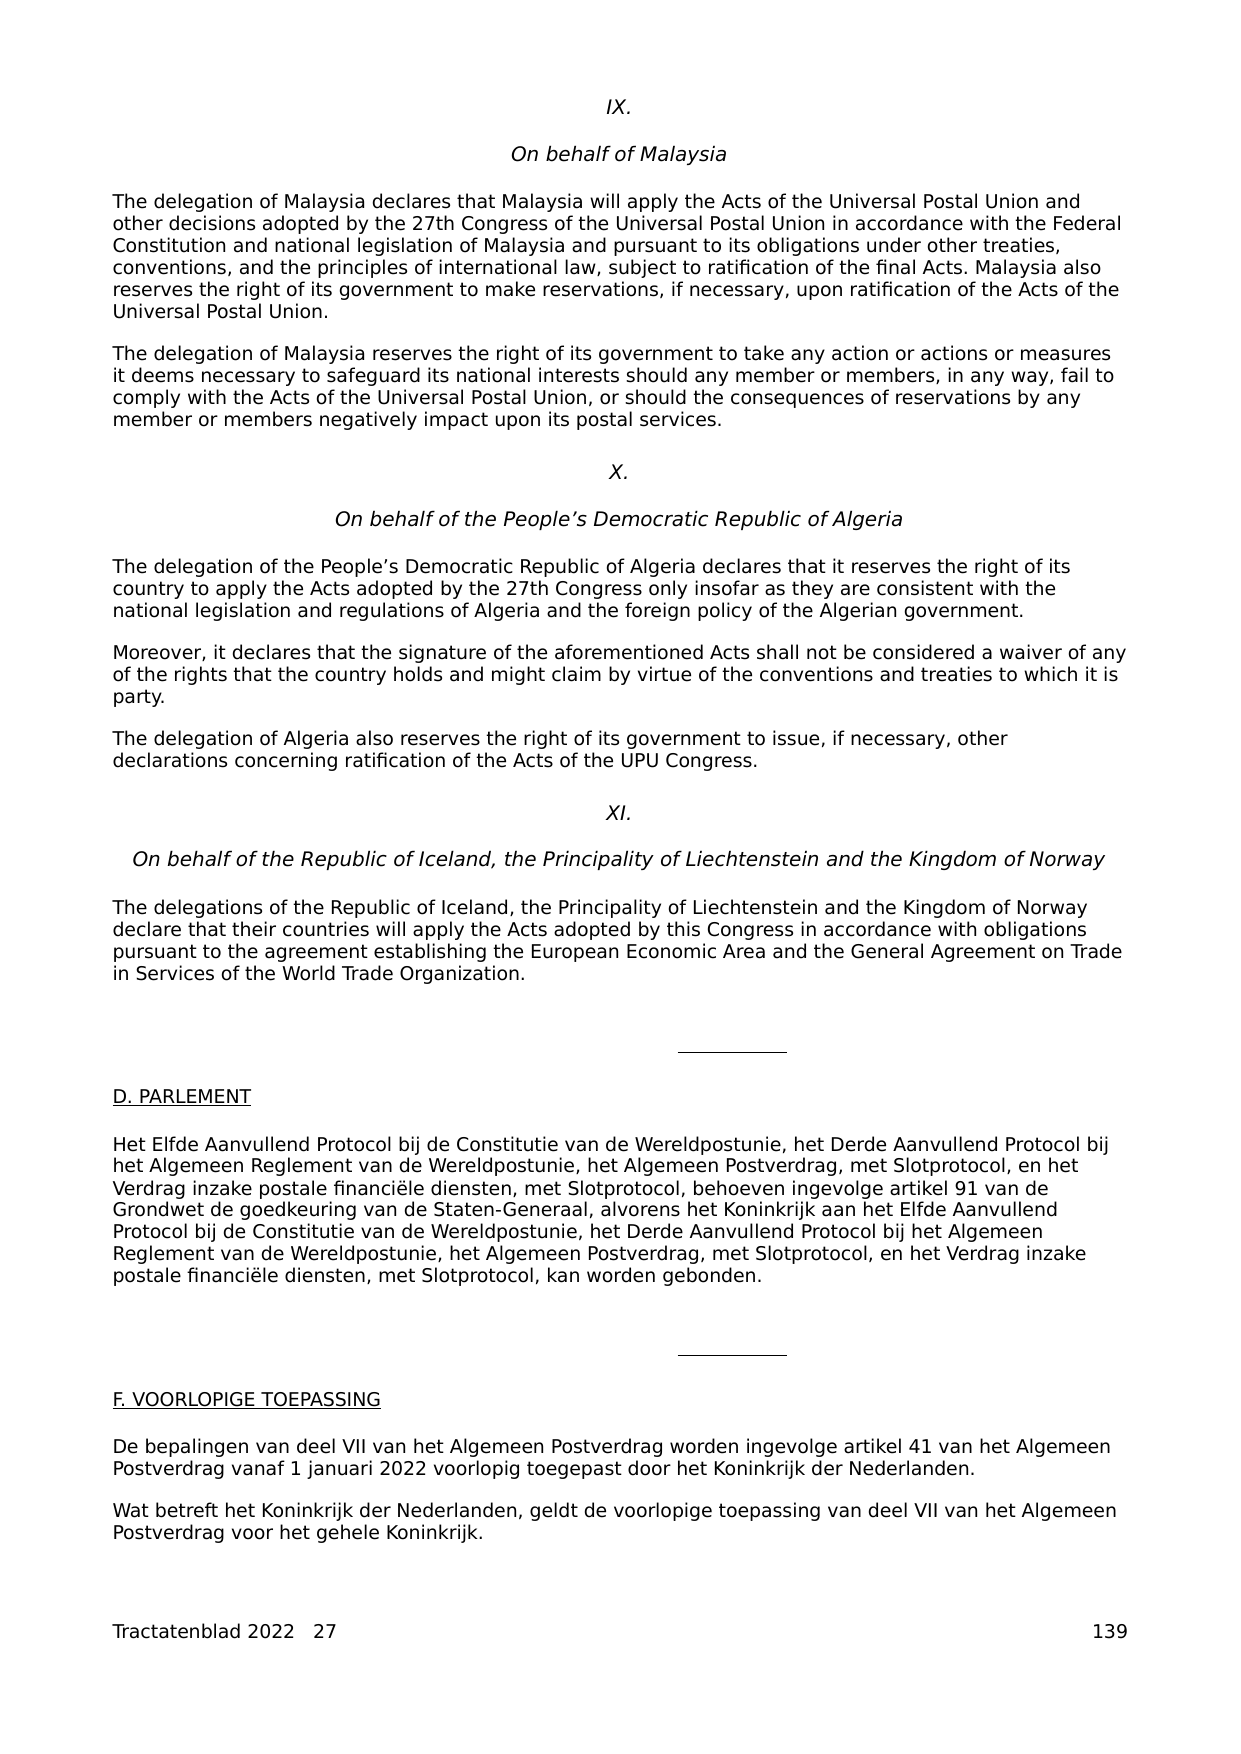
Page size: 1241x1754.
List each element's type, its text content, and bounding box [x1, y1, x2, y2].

text Moreover, it declares that the signature of the aforementioned Acts shall not be considered a waiver of any of the rights that the country holds and might claim by virtue of the conventions and treaties to which it is party. [112, 642, 1128, 708]
subtitle X. On behalf of the People’s Democratic Republic of Algeria [112, 461, 1128, 531]
text The delegation of Malaysia reserves the right of its government to take any action or actions or measures it deems necessary to safeguard its national interests should any member or members, in any way, fail to comply with the Acts of the Universal Postal Union, or should the consequences of reservations by any member or members negatively impact upon its postal services. [112, 343, 1128, 431]
subtitle IX. On behalf of Malaysia [112, 96, 1128, 166]
text The delegation of Malaysia declares that Malaysia will apply the Acts of the Universal Postal Union and other decisions adopted by the 27th Congress of the Universal Postal Union in accordance with the Federal Constitution and national legislation of Malaysia and pursuant to its obligations under other treaties, conventions, and the principles of international law, subject to ratification of the final Acts. Malaysia also reserves the right of its government to make reservations, if necessary, upon ratification of the Acts of the Universal Postal Union. [112, 191, 1128, 323]
subtitle F. VOORLOPIGE TOEPASSING [112, 1389, 1128, 1411]
subtitle XI. On behalf of the Republic of Iceland, the Principality of Liechtenstein and the Kingdom of Norway [112, 802, 1128, 872]
text Wat betreft het Koninkrijk der Nederlanden, geldt de voorlopige toepassing van deel VII van het Algemeen Postverdrag voor het gehele Koninkrijk. [112, 1500, 1128, 1544]
text De bepalingen van deel VII van het Algemeen Postverdrag worden ingevolge artikel 41 van het Algemeen Postverdrag vanaf 1 januari 2022 voorlopig toegepast door het Koninkrijk der Nederlanden. [112, 1436, 1128, 1480]
subtitle D. PARLEMENT [112, 1086, 1128, 1108]
text The delegation of Algeria also reserves the right of its government to issue, if necessary, other declarations concerning ratification of the Acts of the UPU Congress. [112, 728, 1128, 772]
text Het Elfde Aanvullend Protocol bij de Constitutie van de Wereldpostunie, het Derde Aanvullend Protocol bij het Algemeen Reglement van de Wereldpostunie, het Algemeen Postverdrag, met Slotprotocol, en het Verdrag inzake postale financiële diensten, met Slotprotocol, behoeven ingevolge artikel 91 van de Grondwet de goedkeuring van de Staten-Generaal, alvorens het Koninkrijk aan het Elfde Aanvullend Protocol bij de Constitutie van de Wereldpostunie, het Derde Aanvullend Protocol bij het Algemeen Reglement van de Wereldpostunie, het Algemeen Postverdrag, met Slotprotocol, en het Verdrag inzake postale financiële diensten, met Slotprotocol, kan worden gebonden. [112, 1133, 1128, 1287]
text The delegation of the People’s Democratic Republic of Algeria declares that it reserves the right of its country to apply the Acts adopted by the 27th Congress only insofar as they are consistent with the national legislation and regulations of Algeria and the foreign policy of the Algerian government. [112, 556, 1128, 622]
text The delegations of the Republic of Iceland, the Principality of Liechtenstein and the Kingdom of Norway declare that their countries will apply the Acts adopted by this Congress in accordance with obligations pursuant to the agreement establishing the European Economic Area and the General Agreement on Trade in Services of the World Trade Organization. [112, 897, 1128, 984]
